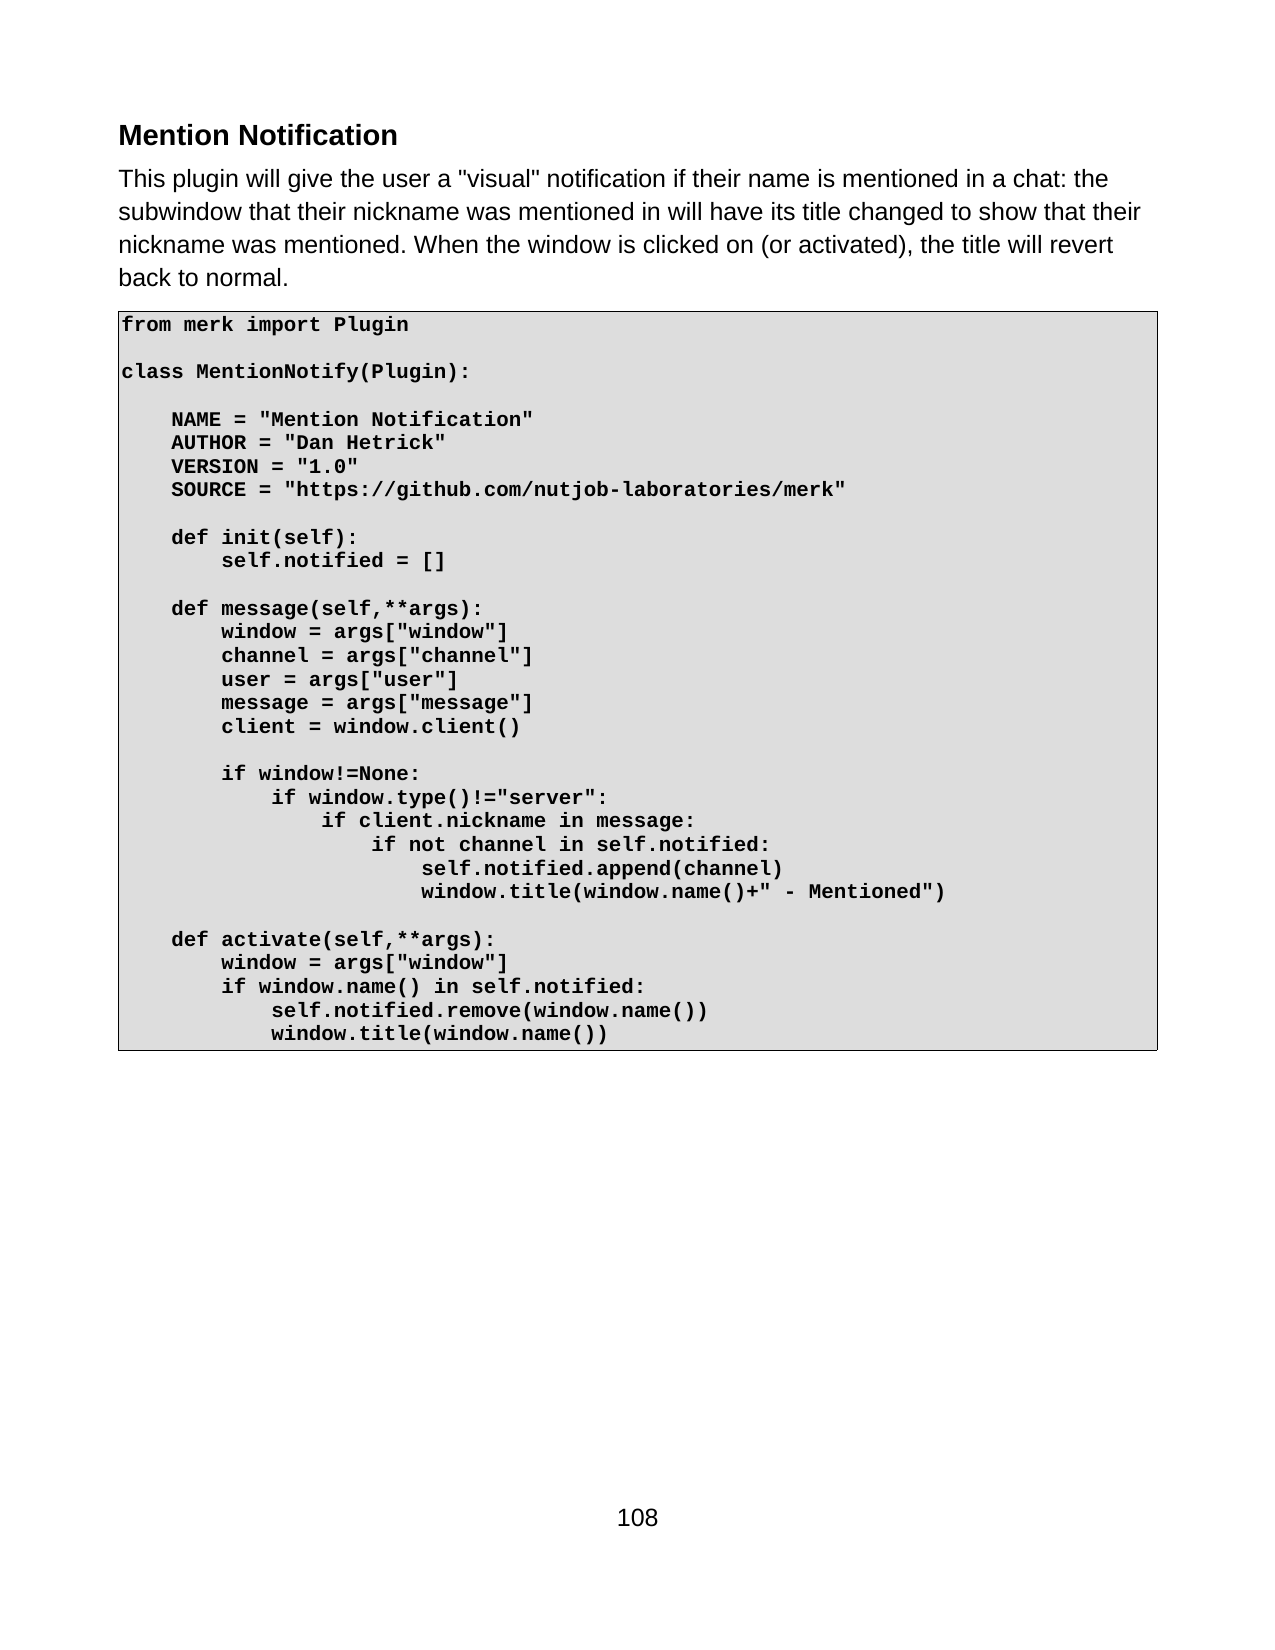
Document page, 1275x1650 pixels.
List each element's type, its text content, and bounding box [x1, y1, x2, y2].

subtitle Mention Notification [118, 118, 1157, 152]
table_header from merk import Plugin class MentionNotify(Plugin): NAME = "Mention Notification" AUTHOR = "Dan Hetrick" VERSION = "1.0" SOURCE = "https://github.com/nutjob-laboratories/merk" def init(self): self.notified = [] def message(self,**args): window = args["window"] channel = args["channel"] user = args["user"] message = args["message"] client = window.client() if window!=None: if window.type()!="server": if client.nickname in message: if not channel in self.notified: self.notified.append(channel) window.title(window.name()+" - Mentioned") def activate(self,**args): window = args["window"] if window.name() in self.notified: self.notified.remove(window.name()) window.title(window.name()) [119, 312, 1157, 1050]
text This plugin will give the user a "visual" notification if their name is mentioned in a chat: the subwindow that their nickname was mentioned in will have its title changed to show that their nickname was mentioned. When the window is clicked on (or activated), the title will revert back to normal. [118, 164, 1157, 292]
